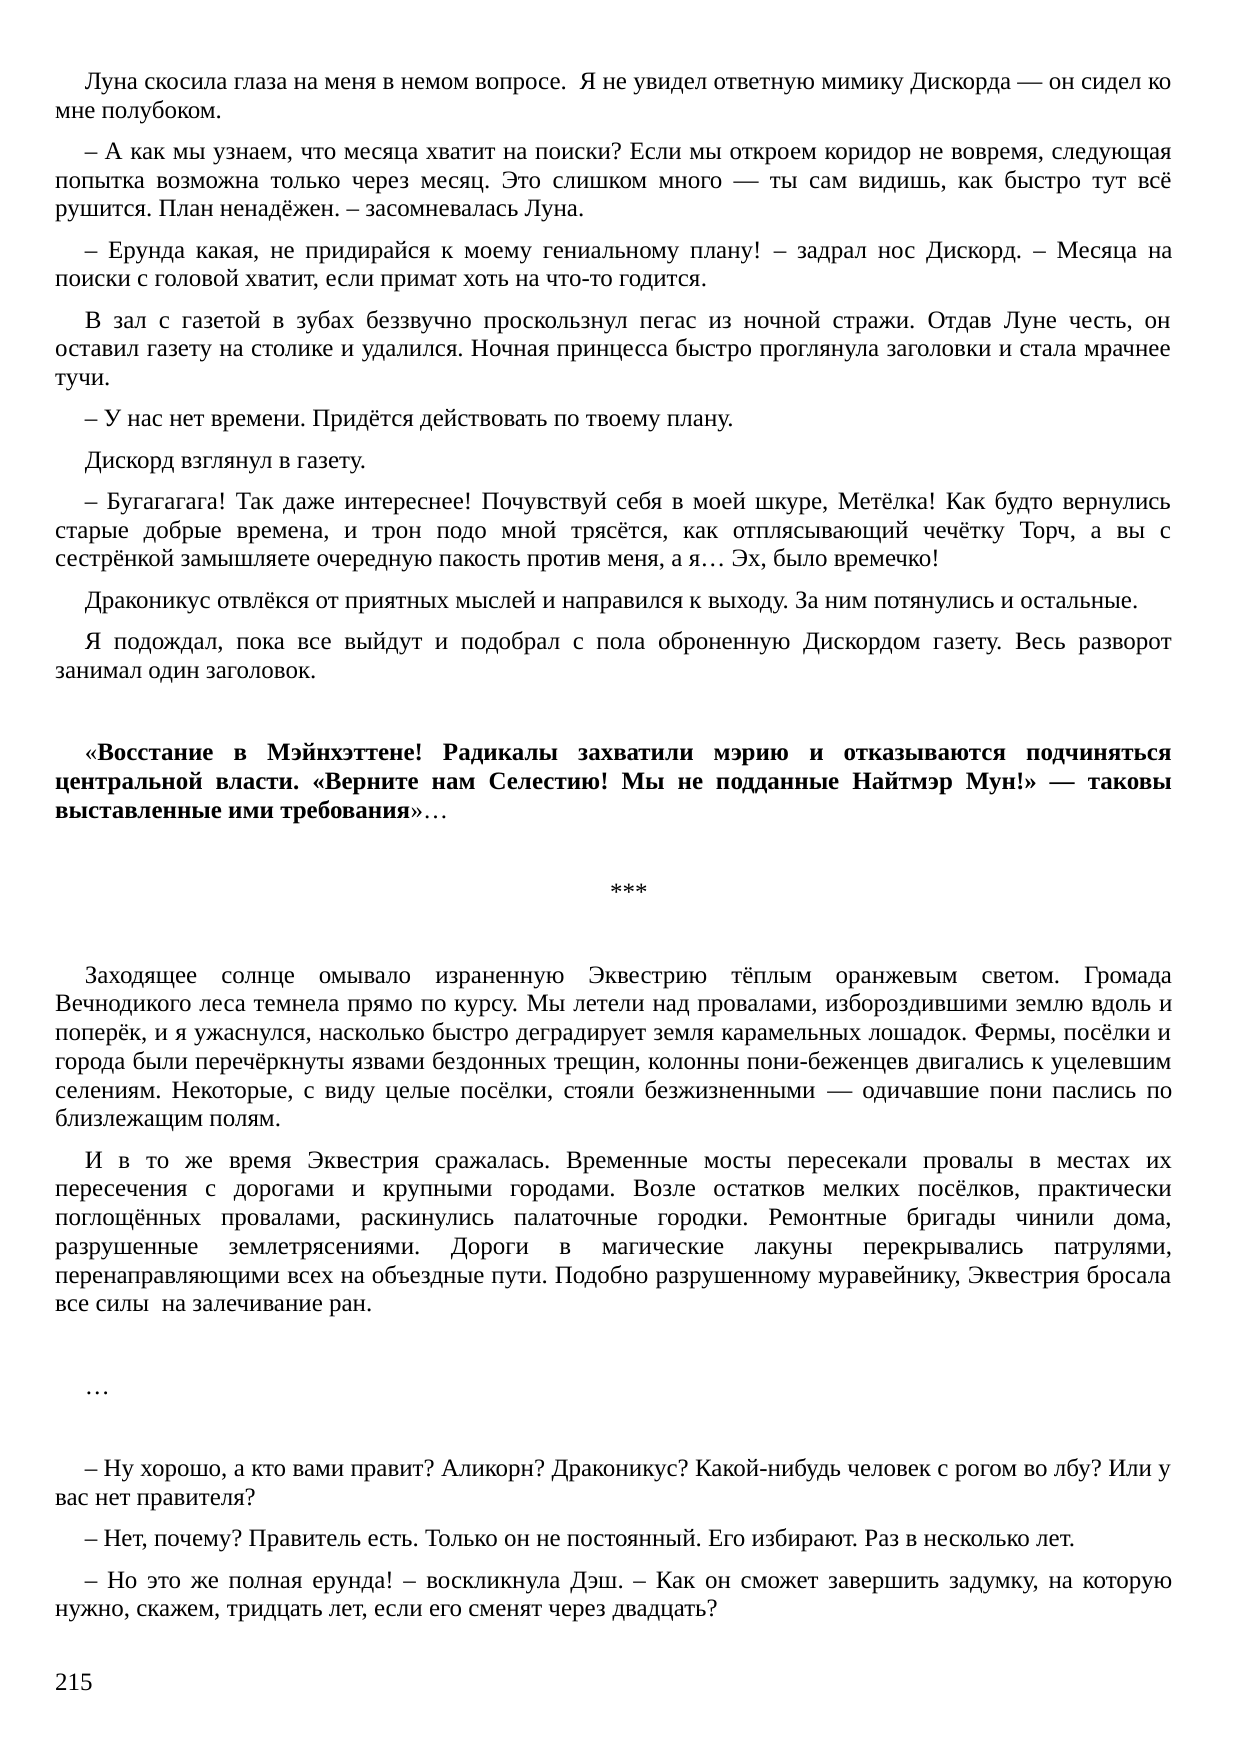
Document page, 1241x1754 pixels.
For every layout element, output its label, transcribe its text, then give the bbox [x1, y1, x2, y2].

text – Нет, почему? Правитель есть. Только он не постоянный. Его избирают. Раз в несколько лет. [55, 1523, 1173, 1552]
text – У нас нет времени. Придётся действовать по твоему плану. [55, 403, 1173, 432]
text Драконикус отвлёкся от приятных мыслей и направился к выходу. За ним потянулись и остальные. [55, 585, 1173, 613]
text – Ну хорошо, а кто вами правит? Аликорн? Драконикус? Какой-нибудь человек с рогом во лбу? Или у вас нет правителя? [55, 1453, 1173, 1511]
text – Ерунда какая, не придирайся к моему гениальному плану! – задрал нос Дискорд. – Месяца на поиски с головой хватит, если примат хоть на что-то годится. [55, 235, 1173, 292]
text *** [55, 877, 1173, 906]
text – А как мы узнаем, что месяца хватит на поиски? Если мы откроем коридор не вовремя, следующая попытка возможна только через месяц. Это слишком много — ты сам видишь, как быстро тут всё рушится. План ненадёжен. – засомневалась Луна. [55, 136, 1173, 222]
text Дискорд взглянул в газету. [55, 445, 1173, 473]
text В зал с газетой в зубах беззвучно проскользнул пегас из ночной стражи. Отдав Луне честь, он оставил газету на столике и удалился. Ночная принцесса быстро проглянула заголовки и стала мрачнее тучи. [55, 305, 1173, 391]
text Заходящее солнце омывало израненную Эквестрию тёплым оранжевым светом. Громада Вечнодикого леса темнела прямо по курсу. Мы летели над провалами, избороздившими землю вдоль и поперёк, и я ужаснулся, насколько быстро деградирует земля карамельных лошадок. Фермы, посёлки и города были перечёркнуты язвами бездонных трещин, колонны пони-беженцев двигались к уцелевшим селениям. Некоторые, с виду целые посёлки, стояли безжизненными — одичавшие пони паслись по близлежащим полям. [55, 960, 1173, 1132]
text Луна скосила глаза на меня в немом вопросе. Я не увидел ответную мимику Дискорда — он сидел ко мне полубоком. [55, 66, 1173, 123]
text «Восстание в Мэйнхэттене! Радикалы захватили мэрию и отказываются подчиняться центральной власти. «Верните нам Селестию! Мы не подданные Найтмэр Мун!» — таковы выставленные ими требования»… [55, 737, 1173, 823]
text … [55, 1371, 1173, 1400]
text – Но это же полная ерунда! – воскликнула Дэш. – Как он сможет завершить задумку, на которую нужно, скажем, тридцать лет, если его сменят через двадцать? [55, 1565, 1173, 1622]
text И в то же время Эквестрия сражалась. Временные мосты пересекали провалы в местах их пересечения с дорогами и крупными городами. Возле остатков мелких посёлков, практически поглощённых провалами, раскинулись палаточные городки. Ремонтные бригады чинили дома, разрушенные землетрясениями. Дороги в магические лакуны перекрывались патрулями, перенаправляющими всех на объездные пути. Подобно разрушенному муравейнику, Эквестрия бросала все силы на залечивание ран. [55, 1145, 1173, 1317]
text Я подождал, пока все выйдут и подобрал с пола оброненную Дискордом газету. Весь разворот занимал один заголовок. [55, 626, 1173, 683]
text – Бугагагага! Так даже интереснее! Почувствуй себя в моей шкуре, Метёлка! Как будто вернулись старые добрые времена, и трон подо мной трясётся, как отплясывающий чечётку Торч, а вы с сестрёнкой замышляете очередную пакость против меня, а я… Эх, было времечко! [55, 486, 1173, 572]
